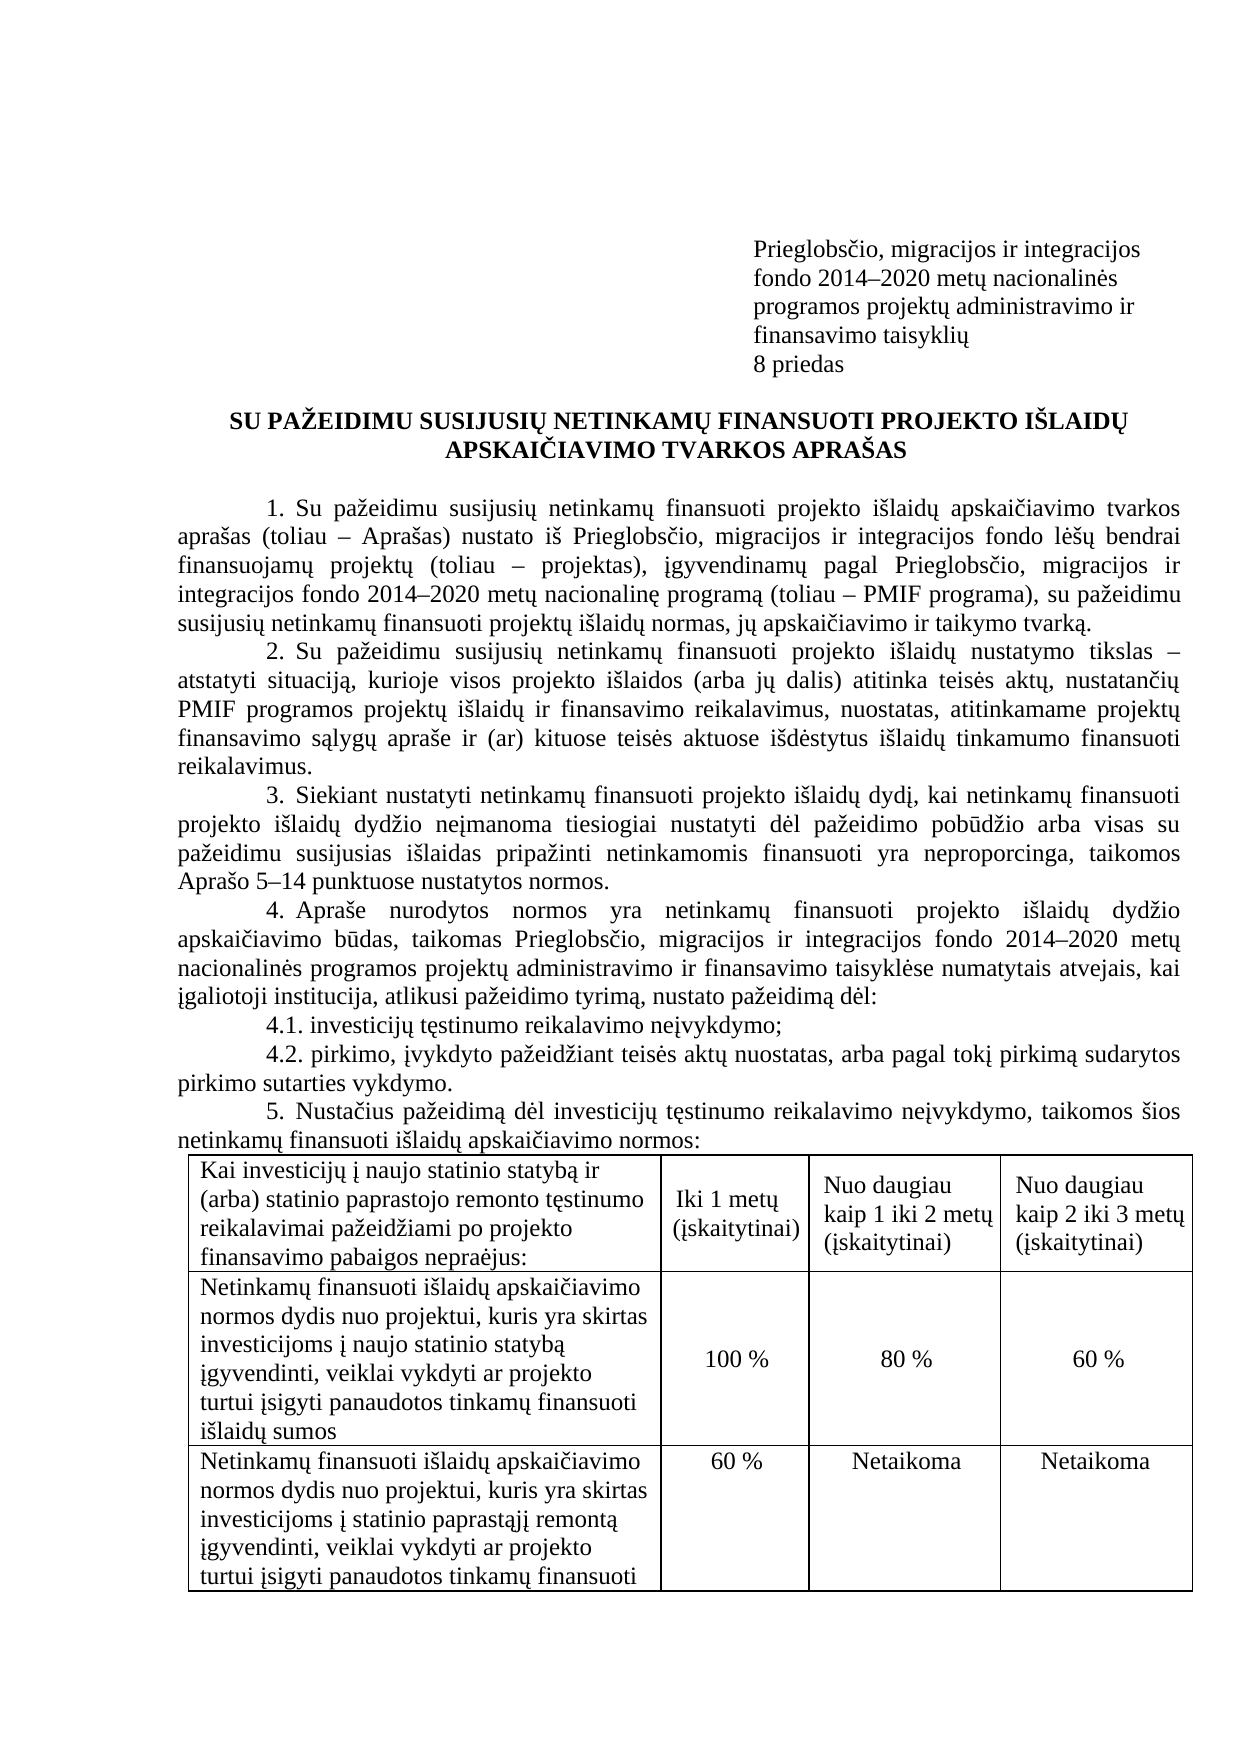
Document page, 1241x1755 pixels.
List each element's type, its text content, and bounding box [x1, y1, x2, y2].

table_cell 80 % [810, 1272, 1000, 1444]
text 5. Nustačius pažeidimą dėl investicijų tęstinumo reikalavimo neįvykdymo, taikomos šios netinkamų finansuoti išlaidų apskaičiavimo normos: [177, 1096, 1181, 1154]
text finansavimo taisyklių [753, 320, 1181, 349]
table_header Nuo daugiau kaip 2 iki 3 metų (įskaitytinai) [1001, 1156, 1192, 1271]
table_cell Netaikoma [810, 1446, 1000, 1590]
text 8 priedas [753, 349, 1181, 378]
table_cell 100 % [662, 1272, 808, 1444]
table_cell 60 % [662, 1446, 808, 1590]
table_cell Netinkamų finansuoti išlaidų apskaičiavimo normos dydis nuo projektui, kuris yra skirtas investicijoms į naujo statinio statybą įgyvendinti, veiklai vykdyti ar projekto turtui įsigyti panaudotos tinkamų finansuoti išlaidų sumos [189, 1272, 660, 1444]
text SU PAŽEIDIMU SUSIJUSIŲ NETINKAMŲ FINANSUOTI PROJEKTO IŠLAIDŲ APSKAIČIAVIMO TVARKOS APRAŠAS [177, 406, 1181, 464]
table_cell 60 % [1001, 1272, 1192, 1444]
table_cell Netinkamų finansuoti išlaidų apskaičiavimo normos dydis nuo projektui, kuris yra skirtas investicijoms į statinio paprastąjį remontą įgyvendinti, veiklai vykdyti ar projekto turtui įsigyti panaudotos tinkamų finansuoti [189, 1446, 660, 1590]
table_cell Netaikoma [1001, 1446, 1192, 1590]
text fondo 2014–2020 metų nacionalinės [753, 263, 1181, 291]
text 4.1. investicijų tęstinumo reikalavimo neįvykdymo; [266, 1010, 1181, 1039]
text 4. Apraše nurodytos normos yra netinkamų finansuoti projekto išlaidų dydžio apskaičiavimo būdas, taikomas Prieglobsčio, migracijos ir integracijos fondo 2014–2020 metų nacionalinės programos projektų administravimo ir finansavimo taisyklėse numatytais atvejais, kai įgaliotoji institucija, atlikusi pažeidimo tyrimą, nustato pažeidimą dėl: [177, 895, 1181, 1010]
table_header Iki 1 metų (įskaitytinai) [662, 1156, 808, 1271]
text 3. Siekiant nustatyti netinkamų finansuoti projekto išlaidų dydį, kai netinkamų finansuoti projekto išlaidų dydžio neįmanoma tiesiogiai nustatyti dėl pažeidimo pobūdžio arba visas su pažeidimu susijusias išlaidas pripažinti netinkamomis finansuoti yra neproporcinga, taikomos Aprašo 5–14 punktuose nustatytos normos. [177, 780, 1181, 895]
text 4.2. pirkimo, įvykdyto pažeidžiant teisės aktų nuostatas, arba pagal tokį pirkimą sudarytos pirkimo sutarties vykdymo. [177, 1039, 1181, 1096]
table_header Nuo daugiau kaip 1 iki 2 metų (įskaitytinai) [810, 1156, 1000, 1271]
text 1. Su pažeidimu susijusių netinkamų finansuoti projekto išlaidų apskaičiavimo tvarkos aprašas (toliau – Aprašas) nustato iš Prieglobsčio, migracijos ir integracijos fondo lėšų bendrai finansuojamų projektų (toliau – projektas), įgyvendinamų pagal Prieglobsčio, migracijos ir integracijos fondo 2014–2020 metų nacionalinę programą (toliau – PMIF programa), su pažeidimu susijusių netinkamų finansuoti projektų išlaidų normas, jų apskaičiavimo ir taikymo tvarką. [177, 493, 1181, 636]
text programos projektų administravimo ir [753, 291, 1181, 320]
text 2. Su pažeidimu susijusių netinkamų finansuoti projekto išlaidų nustatymo tikslas – atstatyti situaciją, kurioje visos projekto išlaidos (arba jų dalis) atitinka teisės aktų, nustatančių PMIF programos projektų išlaidų ir finansavimo reikalavimus, nuostatas, atitinkamame projektų finansavimo sąlygų apraše ir (ar) kituose teisės aktuose išdėstytus išlaidų tinkamumo finansuoti reikalavimus. [177, 636, 1181, 780]
table_header Kai investicijų į naujo statinio statybą ir (arba) statinio paprastojo remonto tęstinumo reikalavimai pažeidžiami po projekto finansavimo pabaigos nepraėjus: [189, 1156, 660, 1271]
text Prieglobsčio, migracijos ir integracijos [753, 234, 1181, 263]
